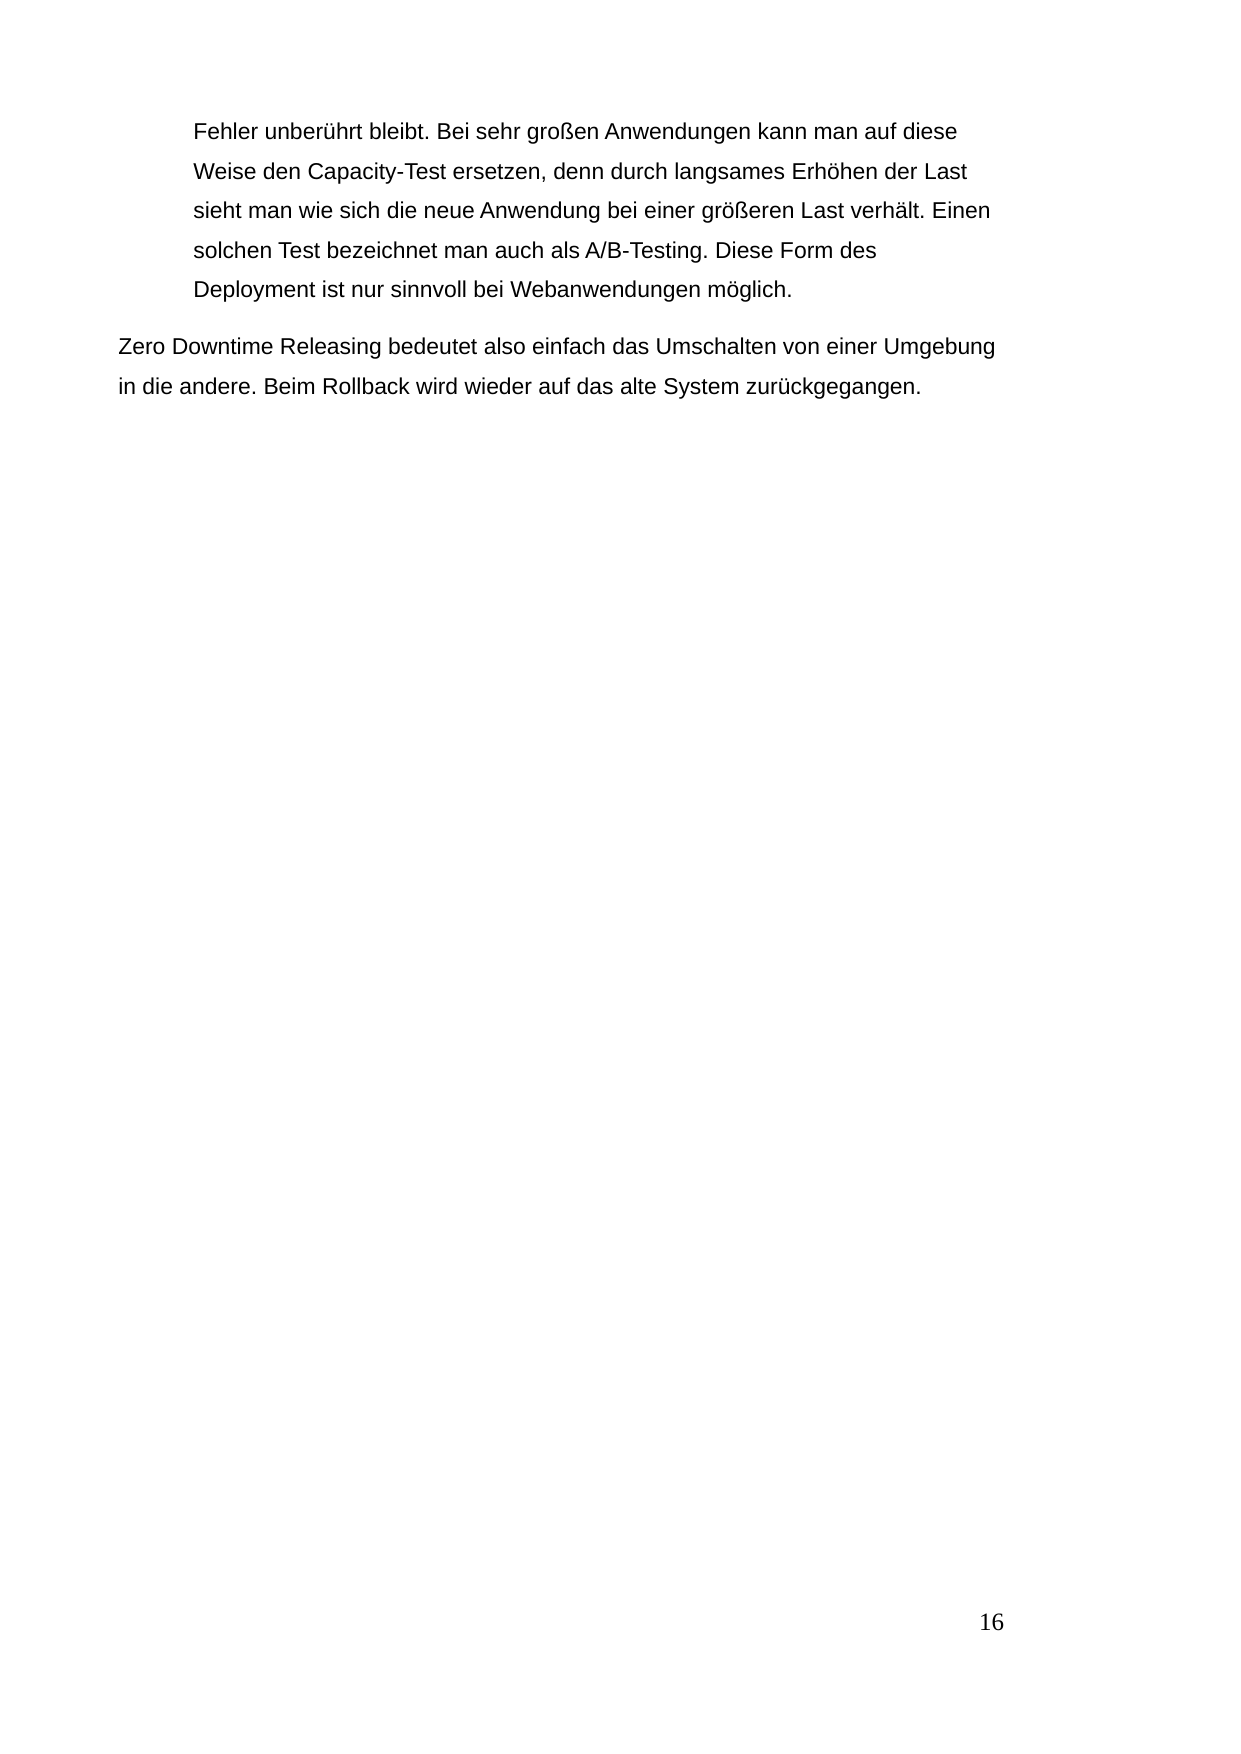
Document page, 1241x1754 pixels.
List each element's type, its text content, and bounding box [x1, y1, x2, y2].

list Fehler unberührt bleibt. Bei sehr großen Anwendungen kann man auf diese Weise den Capacity-Test ersetzen, denn durch langsames Erhöhen der Last sieht man wie sich die neue Anwendung bei einer größeren Last verhält. Einen solchen Test bezeichnet man auch als A/B-Testing. Diese Form des Deployment ist nur sinnvoll bei Webanwendungen möglich. [156, 118, 1004, 302]
text Zero Downtime Releasing bedeutet also einfach das Umschalten von einer Umgebung in die andere. Beim Rollback wird wieder auf das alte System zurückgegangen. [118, 333, 1004, 399]
